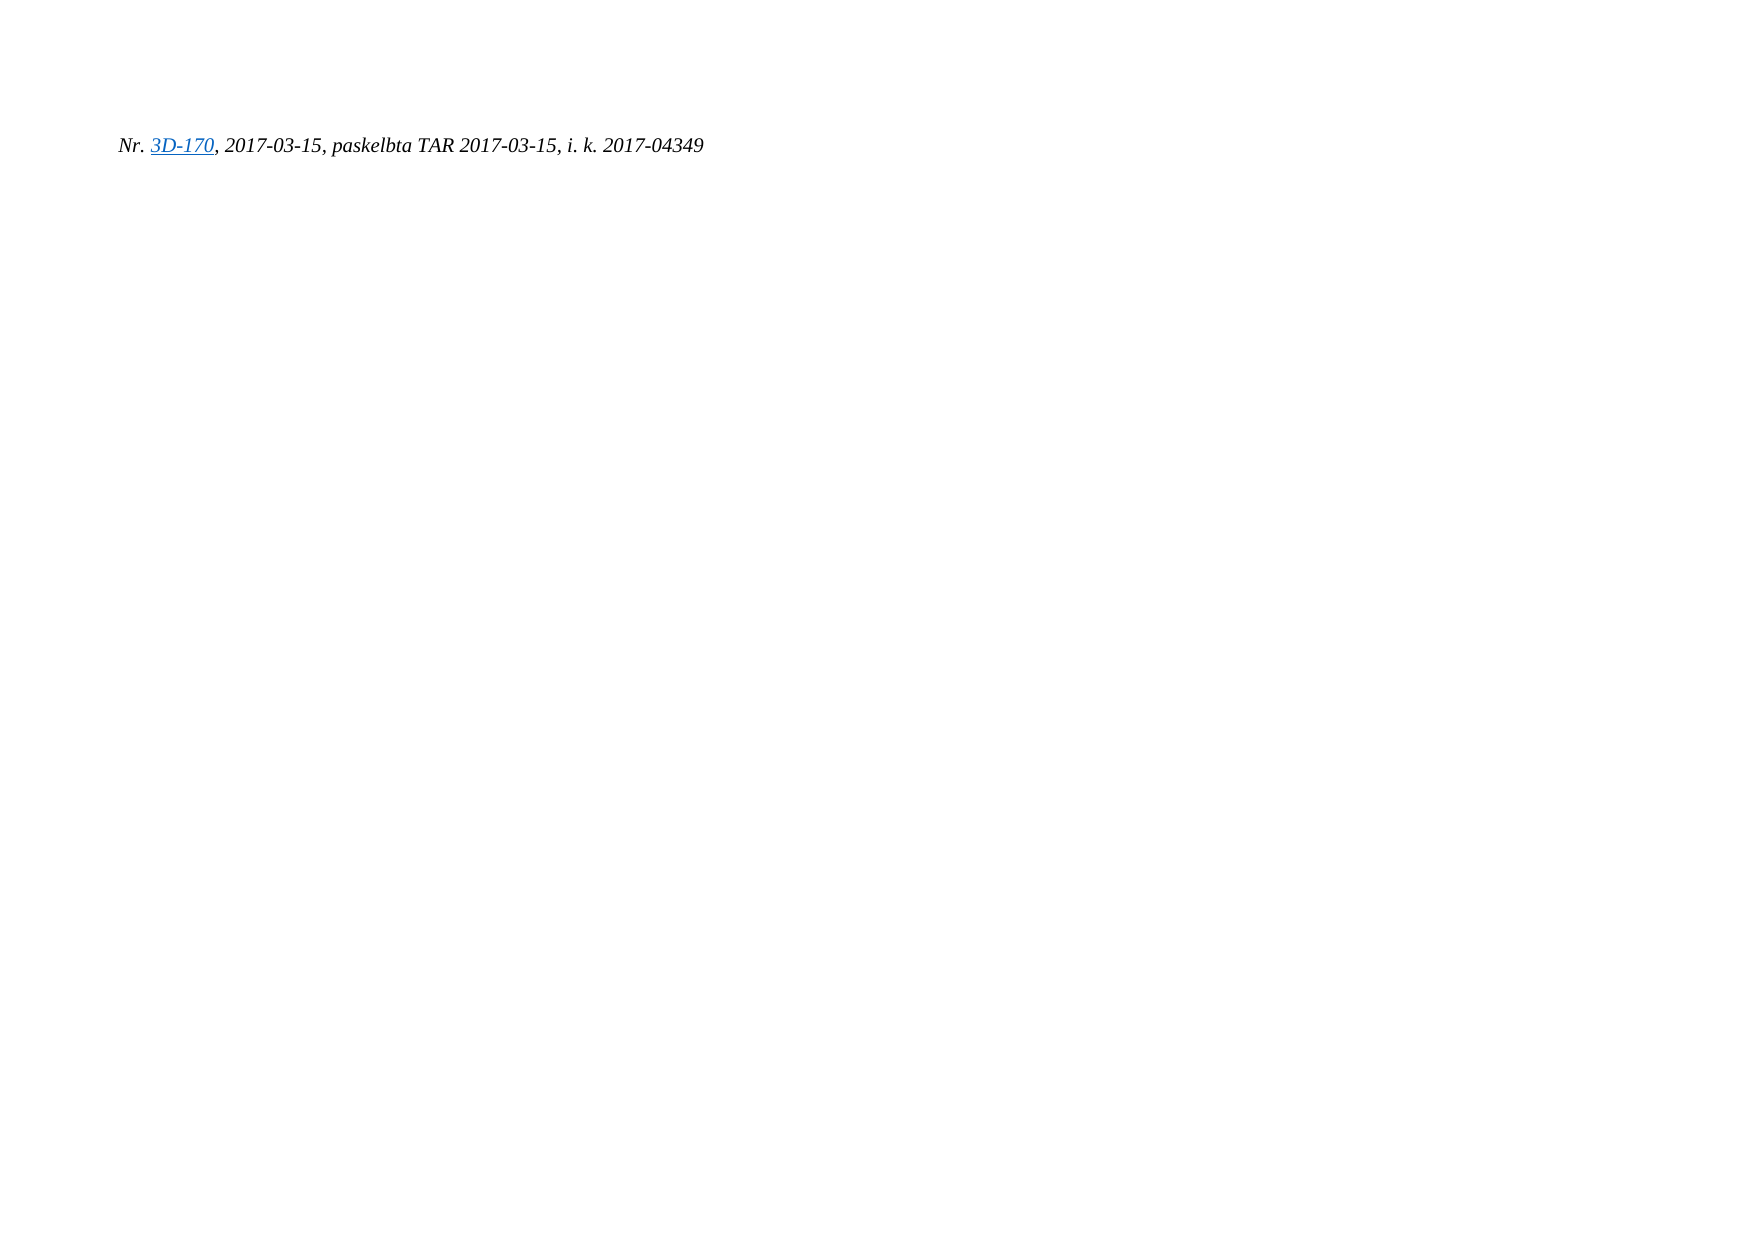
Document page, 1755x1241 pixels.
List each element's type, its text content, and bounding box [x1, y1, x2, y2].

text Nr. 3D-170, 2017-03-15, paskelbta TAR 2017-03-15, i. k. 2017-04349 [118, 133, 1624, 157]
